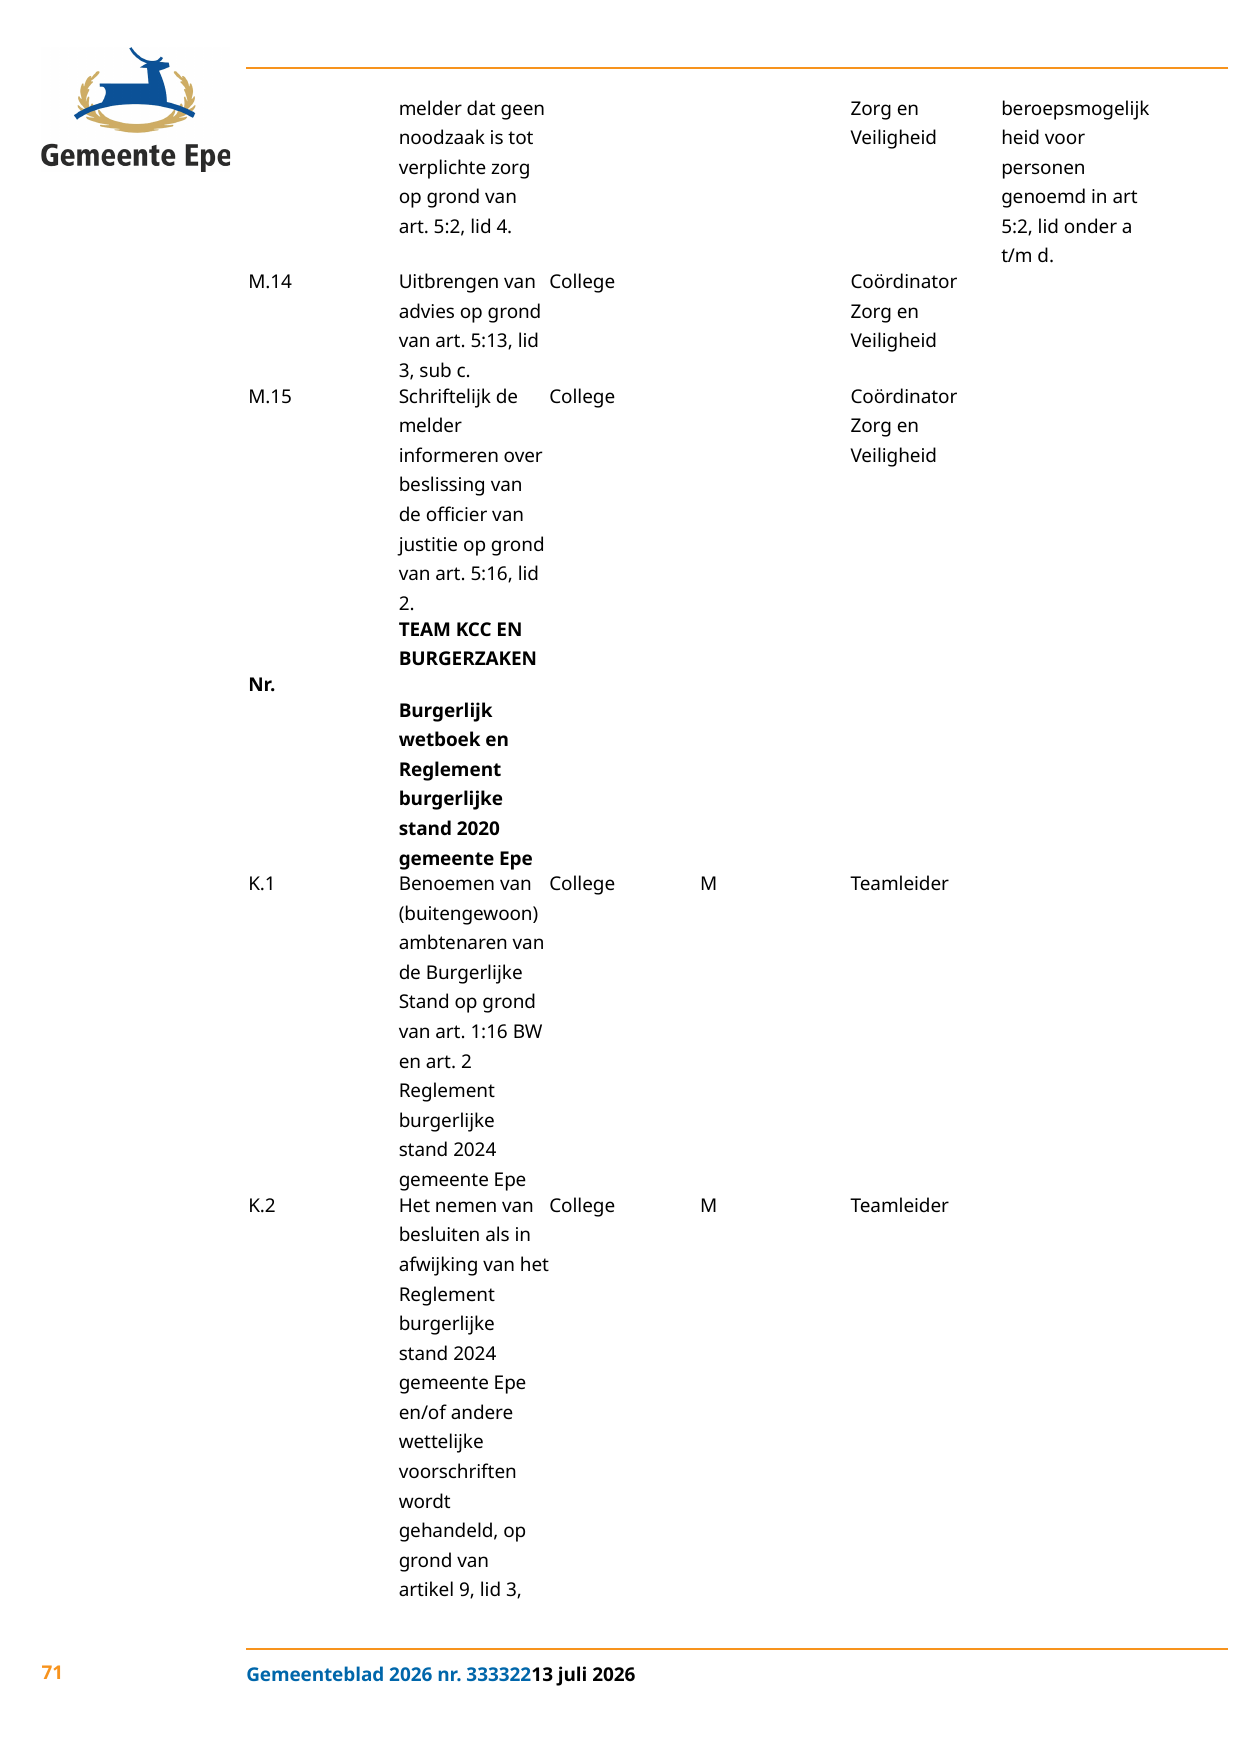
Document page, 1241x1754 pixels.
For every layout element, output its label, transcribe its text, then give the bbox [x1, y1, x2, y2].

table_cell Nr. [248, 671, 398, 697]
table_cell [700, 95, 850, 268]
table_cell Teamleider [850, 1192, 1001, 1602]
table_cell College [549, 383, 700, 616]
table_cell [549, 697, 700, 870]
table_cell beroepsmogelijkheid voor personen genoemd in art 5:2, lid onder a t/m d. [1001, 95, 1152, 268]
table_cell [700, 269, 850, 383]
table_cell [850, 671, 1001, 697]
table_cell [1001, 697, 1152, 870]
table_cell melder dat geen noodzaak is tot verplichte zorg op grond van art. 5:2, lid 4. [399, 95, 549, 268]
table_cell [1001, 269, 1152, 383]
table_cell [700, 697, 850, 870]
table_cell [1001, 383, 1152, 616]
table_cell [850, 697, 1001, 870]
table_cell Coördinator Zorg en Veiligheid [850, 383, 1001, 616]
table_cell Zorg en Veiligheid [850, 95, 1001, 268]
table_cell [850, 616, 1001, 671]
table_cell M.14 [248, 269, 398, 383]
table_cell [248, 697, 398, 870]
table_cell College [549, 870, 700, 1192]
table_cell Schriftelijk de melder informeren over beslissing van de officier van justitie op grond van art. 5:16, lid 2. [399, 383, 549, 616]
table_cell K.2 [248, 1192, 398, 1602]
table_cell [1001, 671, 1152, 697]
table_cell Burgerlijk wetboek en Reglement burgerlijke stand 2020 gemeente Epe [399, 697, 549, 870]
table_cell M [700, 870, 850, 1192]
table_cell M.15 [248, 383, 398, 616]
table_cell [248, 95, 398, 268]
table_cell [549, 671, 700, 697]
table_cell [549, 616, 700, 671]
table_cell [700, 616, 850, 671]
table_cell [549, 95, 700, 268]
table_cell TEAM KCC EN BURGERZAKEN [399, 616, 549, 671]
table_cell Uitbrengen van advies op grond van art. 5:13, lid 3, sub c. [399, 269, 549, 383]
table_cell [399, 671, 549, 697]
table_cell Teamleider [850, 870, 1001, 1192]
table_cell Het nemen van besluiten als in afwijking van het Reglement burgerlijke stand 2024 gemeente Epe en/of andere wettelijke voorschriften wordt gehandeld, op grond van artikel 9, lid 3, [399, 1192, 549, 1602]
table_cell College [549, 1192, 700, 1602]
table_cell [1001, 1192, 1152, 1602]
table_cell M [700, 1192, 850, 1602]
table_cell K.1 [248, 870, 398, 1192]
table_cell College [549, 269, 700, 383]
table_cell [1001, 616, 1152, 671]
table_cell [1001, 870, 1152, 1192]
table_cell [700, 671, 850, 697]
table_cell Benoemen van (buitengewoon) ambtenaren van de Burgerlijke Stand op grond van art. 1:16 BW en art. 2 Reglement burgerlijke stand 2024 gemeente Epe [399, 870, 549, 1192]
picture [41, 47, 231, 172]
table_cell [700, 383, 850, 616]
table_cell Coördinator Zorg en Veiligheid [850, 269, 1001, 383]
table_cell [248, 616, 398, 671]
